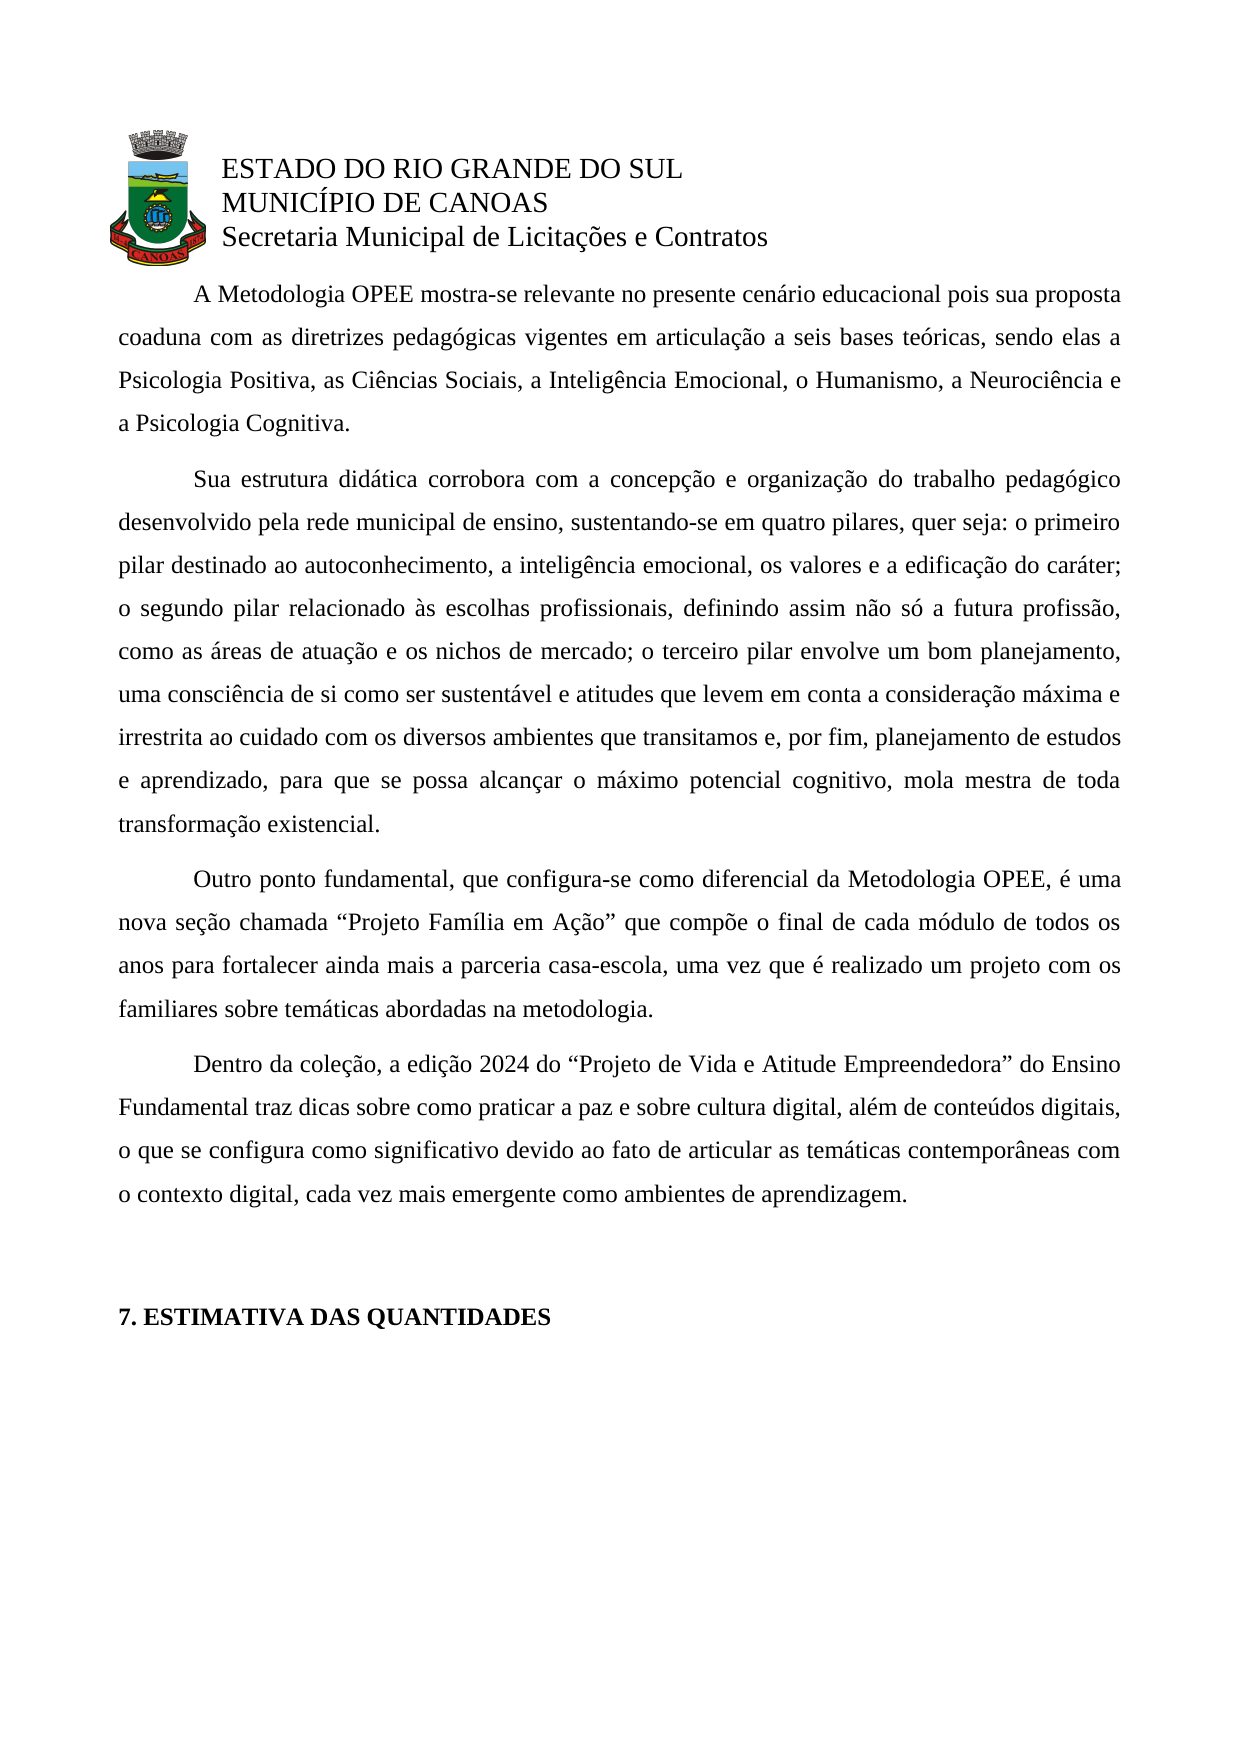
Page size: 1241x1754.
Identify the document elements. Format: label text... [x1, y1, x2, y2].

text A Metodologia OPEE mostra-se relevante no presente cenário educacional pois sua proposta coaduna com as diretrizes pedagógicas vigentes em articulação a seis bases teóricas, sendo elas a Psicologia Positiva, as Ciências Sociais, a Inteligência Emocional, o Humanismo, a Neurociência e a Psicologia Cognitiva. [118, 279, 1122, 437]
text Dentro da coleção, a edição 2024 do “Projeto de Vida e Atitude Empreendedora” do Ensino Fundamental traz dicas sobre como praticar a paz e sobre cultura digital, além de conteúdos digitais, o que se configura como significativo devido ao fato de articular as temáticas contemporâneas com o contexto digital, cada vez mais emergente como ambientes de aprendizagem. [118, 1049, 1122, 1207]
text Sua estrutura didática corrobora com a concepção e organização do trabalho pedagógico desenvolvido pela rede municipal de ensino, sustentando-se em quatro pilares, quer seja: o primeiro pilar destinado ao autoconhecimento, a inteligência emocional, os valores e a edificação do caráter; o segundo pilar relacionado às escolhas profissionais, definindo assim não só a futura profissão, como as áreas de atuação e os nichos de mercado; o terceiro pilar envolve um bom planejamento, uma consciência de si como ser sustentável e atitudes que levem em conta a consideração máxima e irrestrita ao cuidado com os diversos ambientes que transitamos e, por fim, planejamento de estudos e aprendizado, para que se possa alcançar o máximo potencial cognitivo, mola mestra de toda transformação existencial. [118, 464, 1122, 837]
text Outro ponto fundamental, que configura-se como diferencial da Metodologia OPEE, é uma nova seção chamada “Projeto Família em Ação” que compõe o final de cada módulo de todos os anos para fortalecer ainda mais a parceria casa-escola, uma vez que é realizado um projeto com os familiares sobre temáticas abordadas na metodologia. [118, 864, 1122, 1022]
text 7. ESTIMATIVA DAS QUANTIDADES [118, 1302, 1122, 1331]
picture [110, 130, 206, 266]
